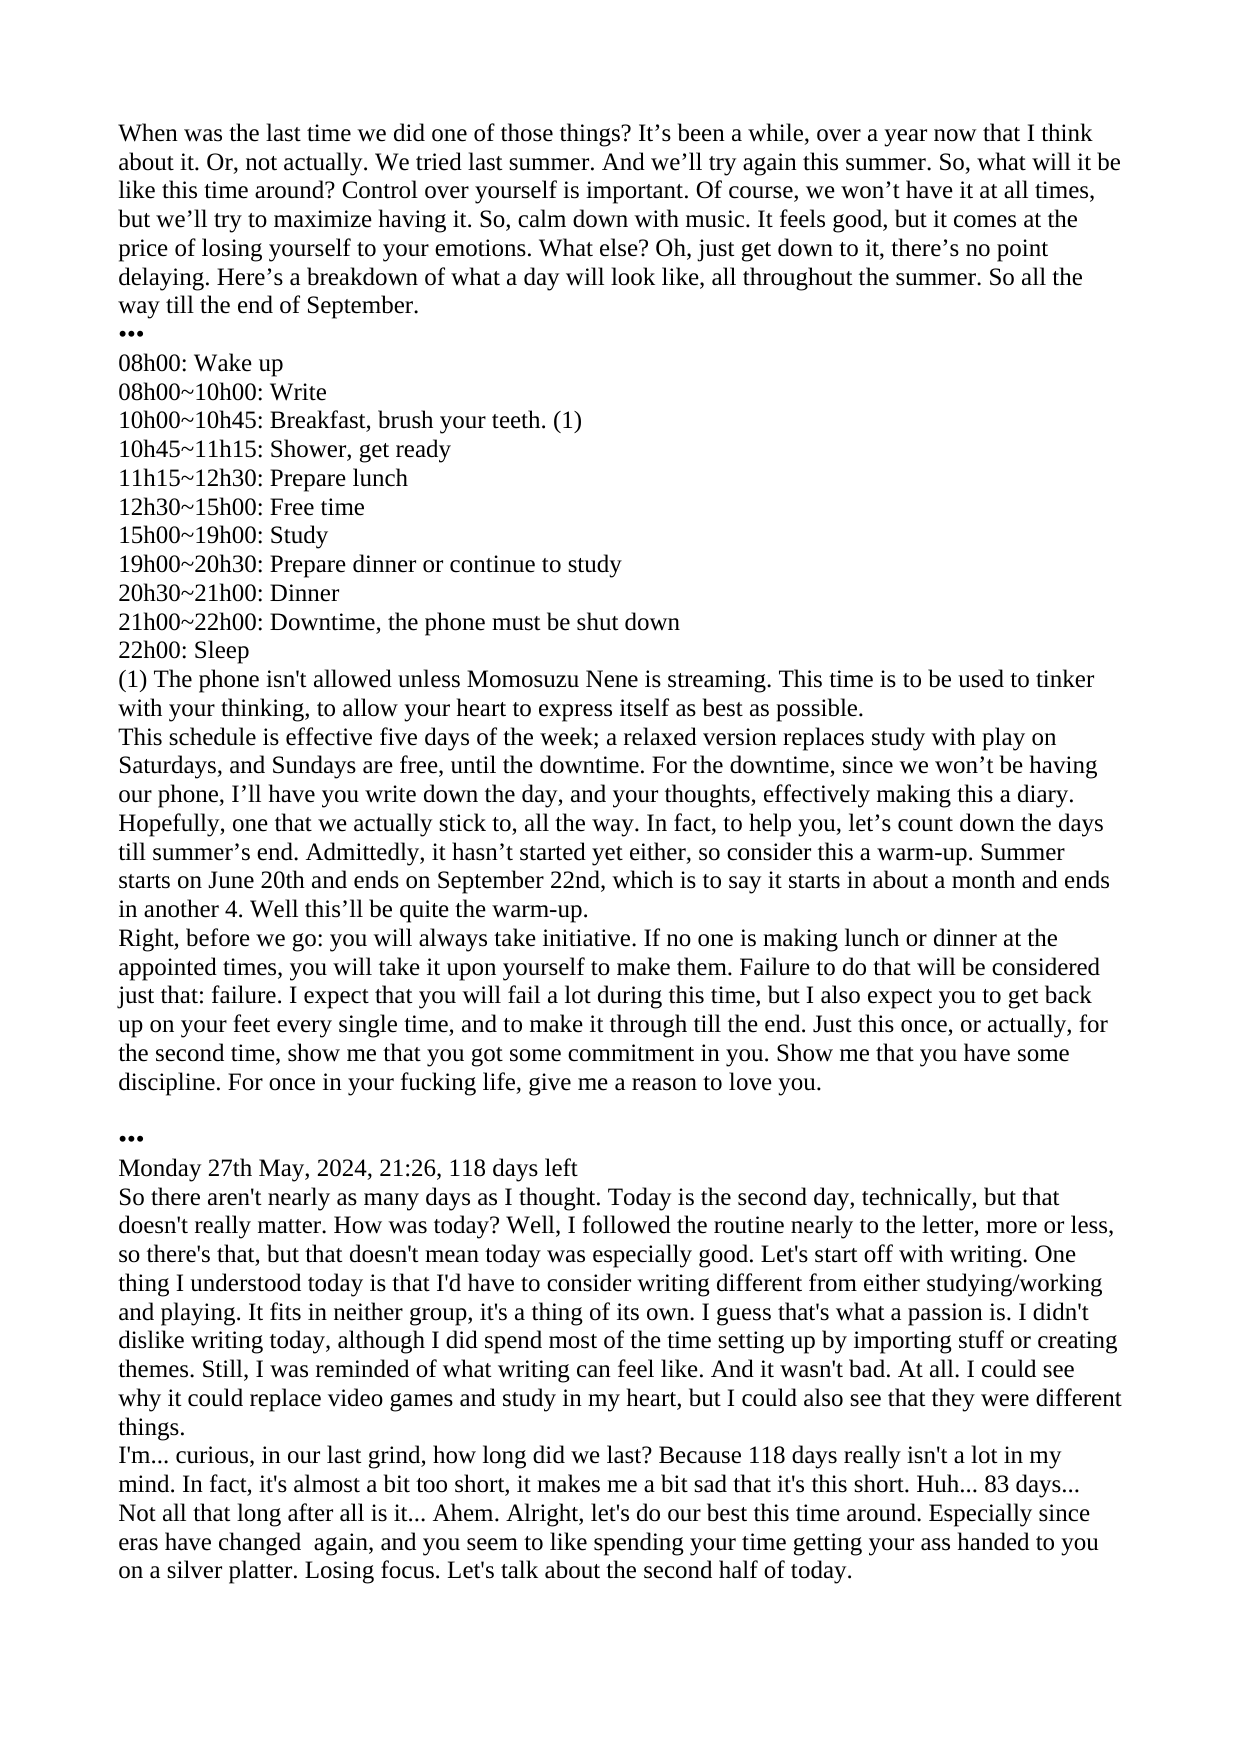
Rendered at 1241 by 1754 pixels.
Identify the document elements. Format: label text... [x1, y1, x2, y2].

text 12h30~15h00: Free time [118, 492, 1122, 521]
text 08h00: Wake up [118, 348, 1122, 377]
text When was the last time we did one of those things? It’s been a while, over a year now that I think about it. Or, not actually. We tried last summer. And we’ll try again this summer. So, what will it be like this time around? Control over yourself is important. Of course, we won’t have it at all times, but we’ll try to maximize having it. So, calm down with music. It feels good, but it comes at the price of losing yourself to your emotions. What else? Oh, just get down to it, there’s no point delaying. Here’s a breakdown of what a day will look like, all throughout the summer. So all the way till the end of September. [118, 118, 1122, 319]
text 11h15~12h30: Prepare lunch [118, 463, 1122, 492]
text 10h00~10h45: Breakfast, brush your teeth. (1) [118, 406, 1122, 434]
text 22h00: Sleep [118, 636, 1122, 664]
text 21h00~22h00: Downtime, the phone must be shut down [118, 607, 1122, 636]
text 19h00~20h30: Prepare dinner or continue to study [118, 549, 1122, 578]
text ••• [118, 319, 1122, 348]
text (1) The phone isn't allowed unless Momosuzu Nene is streaming. This time is to be used to tinker with your thinking, to allow your heart to express itself as best as possible. [118, 664, 1122, 722]
text 20h30~21h00: Dinner [118, 578, 1122, 607]
text Right, before we go: you will always take initiative. If no one is making lunch or dinner at the appointed times, you will take it upon yourself to make them. Failure to do that will be considered just that: failure. I expect that you will fail a lot during this time, but I also expect you to get back up on your feet every single time, and to make it through till the end. Just this once, or actually, for the second time, show me that you got some commitment in you. Show me that you have some discipline. For once in your fucking life, give me a reason to love you. [118, 923, 1122, 1096]
text 10h45~11h15: Shower, get ready [118, 434, 1122, 463]
text ••• [118, 1124, 1122, 1153]
text So there aren't nearly as many days as I thought. Today is the second day, technically, but that doesn't really matter. How was today? Well, I followed the routine nearly to the letter, more or less, so there's that, but that doesn't mean today was especially good. Let's start off with writing. One thing I understood today is that I'd have to consider writing different from either studying/working and playing. It fits in neither group, it's a thing of its own. I guess that's what a passion is. I didn't dislike writing today, although I did spend most of the time setting up by importing stuff or creating themes. Still, I was reminded of what writing can feel like. And it wasn't bad. At all. I could see why it could replace video games and study in my heart, but I could also see that they were different things. [118, 1182, 1122, 1441]
text 15h00~19h00: Study [118, 521, 1122, 549]
text This schedule is effective five days of the week; a relaxed version replaces study with play on Saturdays, and Sundays are free, until the downtime. For the downtime, since we won’t be having our phone, I’ll have you write down the day, and your thoughts, effectively making this a diary. Hopefully, one that we actually stick to, all the way. In fact, to help you, let’s count down the days till summer’s end. Admittedly, it hasn’t started yet either, so consider this a warm-up. Summer starts on June 20th and ends on September 22nd, which is to say it starts in about a month and ends in another 4. Well this’ll be quite the warm-up. [118, 722, 1122, 923]
text Monday 27th May, 2024, 21:26, 118 days left [118, 1153, 1122, 1182]
text I'm... curious, in our last grind, how long did we last? Because 118 days really isn't a lot in my mind. In fact, it's almost a bit too short, it makes me a bit sad that it's this short. Huh... 83 days... Not all that long after all is it... Ahem. Alright, let's do our best this time around. Especially since eras have changed again, and you seem to like spending your time getting your ass handed to you on a silver platter. Losing focus. Let's talk about the second half of today. [118, 1441, 1122, 1584]
text 08h00~10h00: Write [118, 377, 1122, 406]
